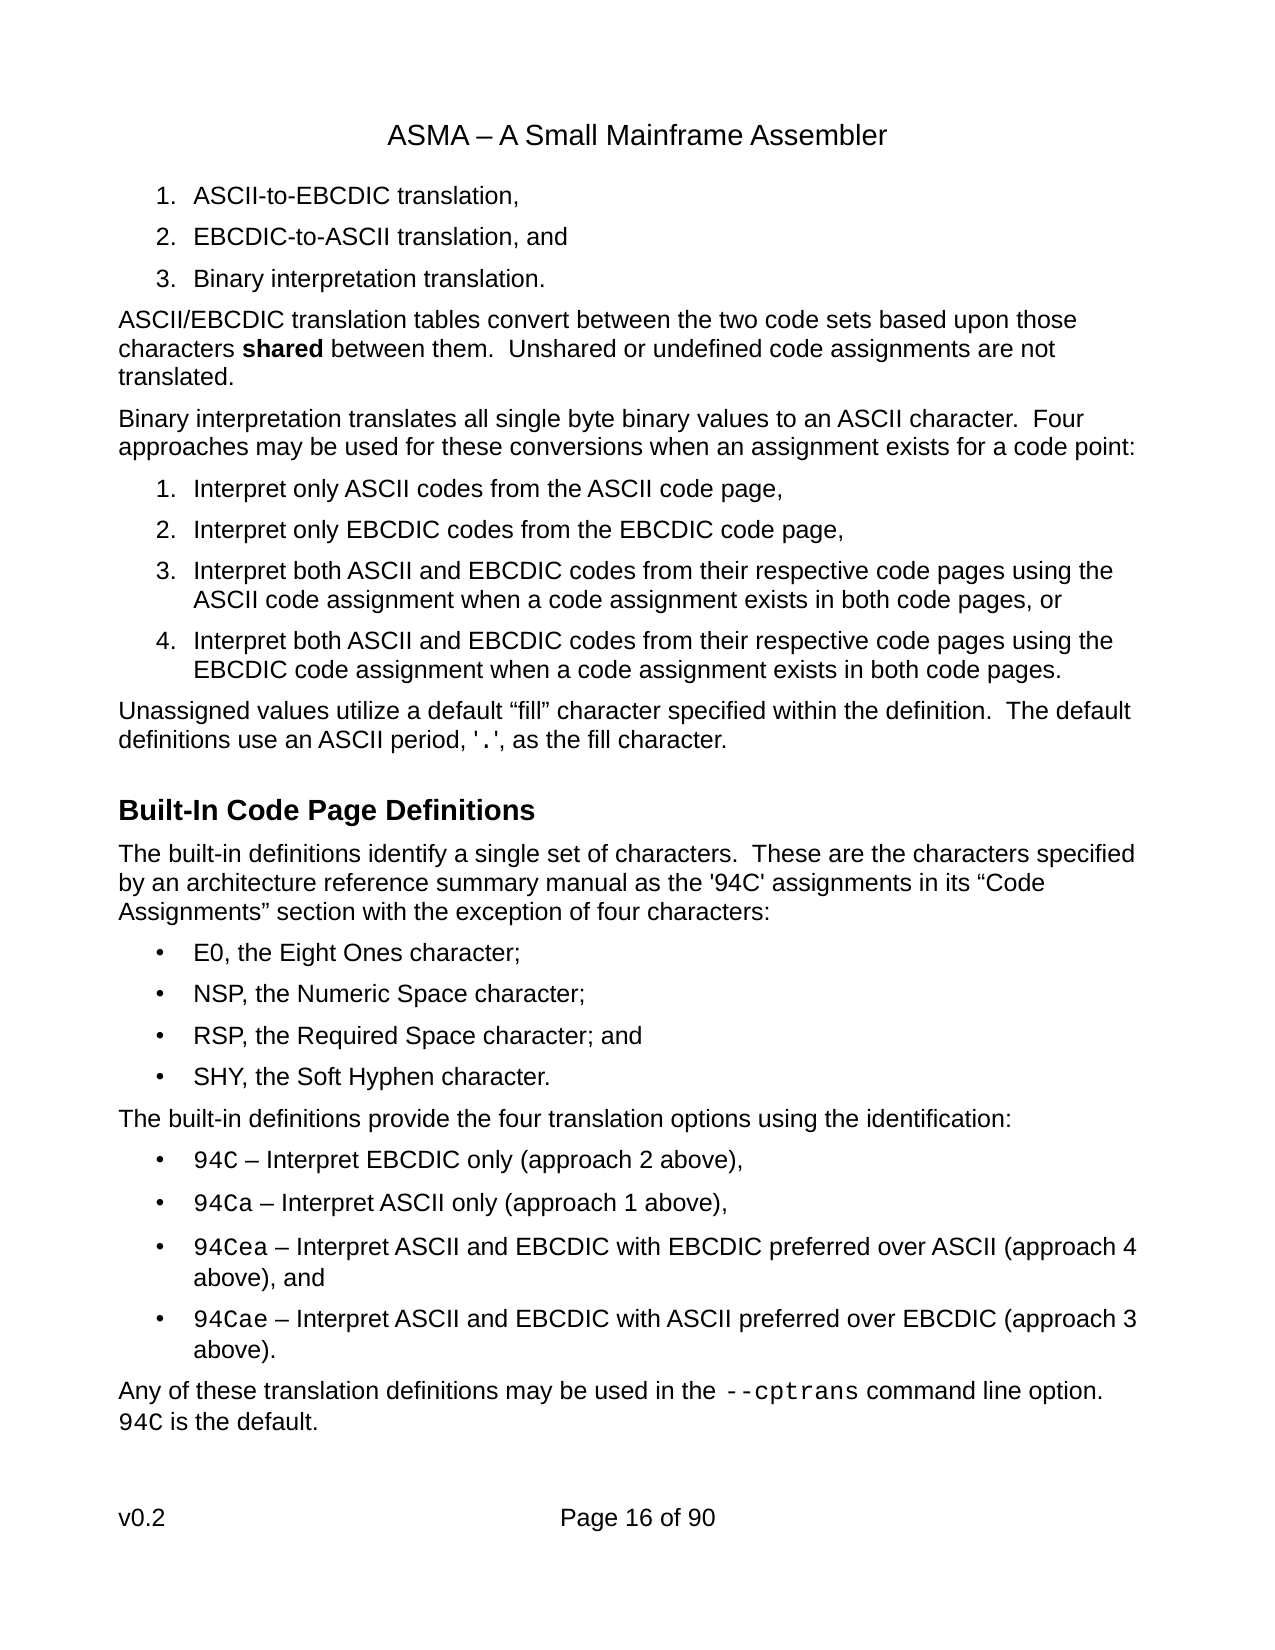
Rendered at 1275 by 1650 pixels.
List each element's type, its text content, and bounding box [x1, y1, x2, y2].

text ASCII/EBCDIC translation tables convert between the two code sets based upon those characters shared between them. Unshared or undefined code assignments are not translated. [118, 305, 1157, 391]
list RSP, the Required Space character; and [156, 1021, 1157, 1050]
list Interpret only EBCDIC codes from the EBCDIC code page, [156, 515, 1157, 544]
text Unassigned values utilize a default “fill” character specified within the definition. The default definitions use an ASCII period, '.', as the fill character. [118, 696, 1157, 756]
list 94C – Interpret EBCDIC only (approach 2 above), [156, 1145, 1157, 1176]
list NSP, the Numeric Space character; [156, 979, 1157, 1008]
list Interpret both ASCII and EBCDIC codes from their respective code pages using the EBCDIC code assignment when a code assignment exists in both code pages. [156, 626, 1157, 684]
list 94Ca – Interpret ASCII only (approach 1 above), [156, 1188, 1157, 1219]
text Any of these translation definitions may be used in the --cptrans command line option. 94C is the default. [118, 1376, 1157, 1438]
list Interpret both ASCII and EBCDIC codes from their respective code pages using the ASCII code assignment when a code assignment exists in both code pages, or [156, 556, 1157, 614]
list E0, the Eight Ones character; [156, 938, 1157, 967]
list 94Cea – Interpret ASCII and EBCDIC with EBCDIC preferred over ASCII (approach 4 above), and [156, 1232, 1157, 1291]
list ASCII-to-EBCDIC translation, [156, 181, 1157, 210]
list 94Cae – Interpret ASCII and EBCDIC with ASCII preferred over EBCDIC (approach 3 above). [156, 1304, 1157, 1363]
list SHY, the Soft Hyphen character. [156, 1062, 1157, 1091]
text Binary interpretation translates all single byte binary values to an ASCII character. Four approaches may be used for these conversions when an assignment exists for a code point: [118, 404, 1157, 461]
list EBCDIC-to-ASCII translation, and [156, 222, 1157, 251]
subtitle Built-In Code Page Definitions [118, 793, 1157, 827]
text The built-in definitions provide the four translation options using the identification: [118, 1103, 1157, 1132]
text The built-in definitions identify a single set of characters. These are the characters specified by an architecture reference summary manual as the '94C' assignments in its “Code Assignments” section with the exception of four characters: [118, 839, 1157, 926]
list Interpret only ASCII codes from the ASCII code page, [156, 474, 1157, 502]
list Binary interpretation translation. [156, 264, 1157, 292]
